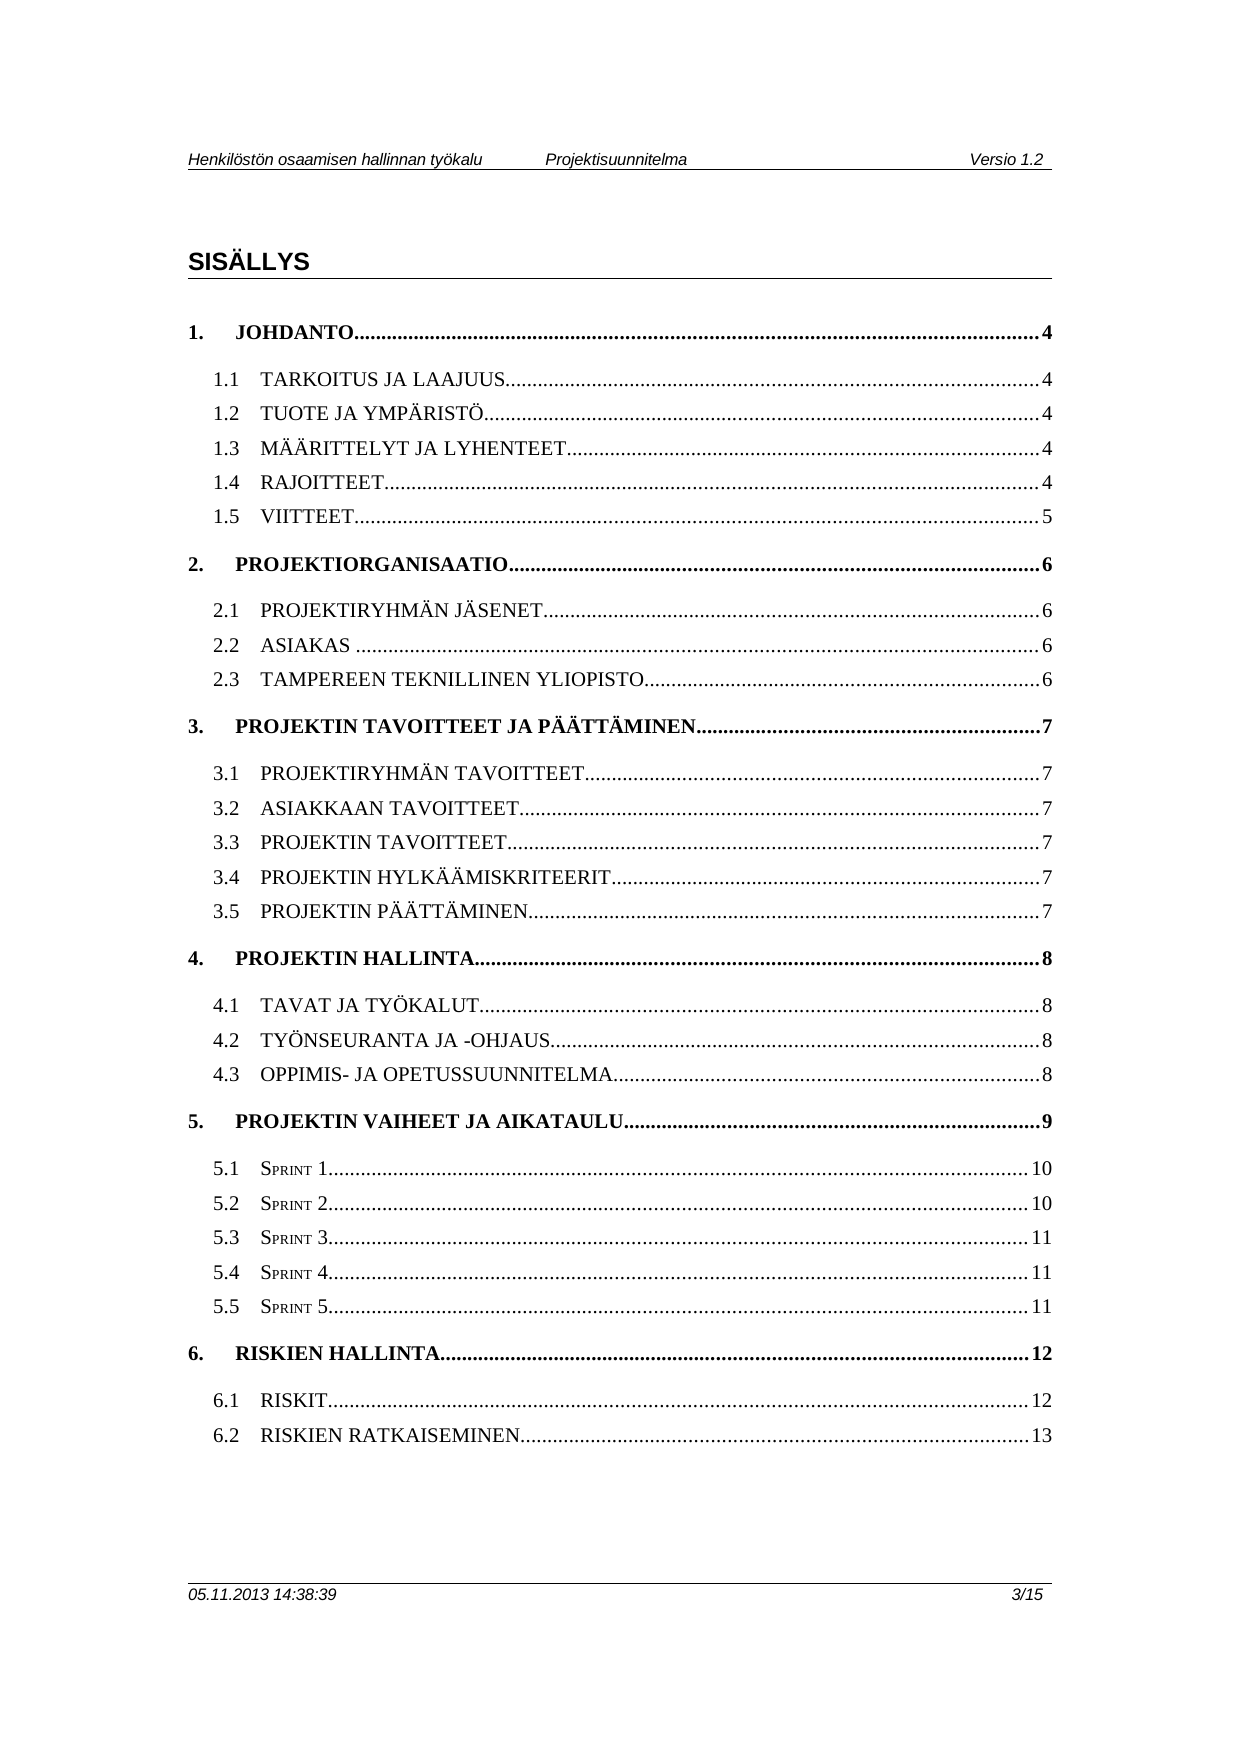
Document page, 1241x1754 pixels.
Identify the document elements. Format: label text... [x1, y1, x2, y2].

text 1.2 TUOTE JA YMPÄRISTÖ 4 [213, 402, 1052, 425]
text 6.2 RISKIEN RATKAISEMINEN 13 [213, 1423, 1052, 1446]
text 3.5 PROJEKTIN PÄÄTTÄMINEN 7 [213, 900, 1052, 923]
text 2.1 PROJEKTIRYHMÄN JÄSENET 6 [213, 599, 1052, 622]
text 1.5 VIITTEET 5 [213, 505, 1052, 528]
text 6. Riskien hallinta 12 [188, 1342, 1052, 1365]
text 1.3 MÄÄRITTELYT JA LYHENTEET 4 [213, 436, 1052, 459]
text 3. Projektin tavoitteet ja päättäminen 7 [188, 715, 1052, 738]
text 2.2 ASIAKAS 6 [213, 634, 1052, 657]
text 3.3 PROJEKTIN TAVOITTEET 7 [213, 831, 1052, 854]
text 3.4 PROJEKTIN HYLKÄÄMISKRITEERIT 7 [213, 866, 1052, 889]
text 1. Johdanto 4 [188, 321, 1052, 343]
text 5.5 Sprint 5 11 [213, 1295, 1052, 1318]
text 5. Projektin vaiheet ja aikataulu 9 [188, 1110, 1052, 1133]
text 4.3 OPPIMIS- JA OPETUSSUUNNITELMA 8 [213, 1063, 1052, 1086]
text 2.3 TAMPEREEN TEKNILLINEN YLIOPISTO 6 [213, 668, 1052, 691]
text 1.1 TARKOITUS JA LAAJUUS 4 [213, 367, 1052, 391]
text 1.4 RAJOITTEET 4 [213, 471, 1052, 494]
text 2. Projektiorganisaatio 6 [188, 552, 1052, 575]
text 5.3 Sprint 3 11 [213, 1226, 1052, 1249]
text 5.4 Sprint 4 11 [213, 1261, 1052, 1283]
text 4.1 TAVAT JA TYÖKALUT 8 [213, 994, 1052, 1017]
text 3.2 ASIAKKAAN TAVOITTEET 7 [213, 797, 1052, 820]
text 4. Projektin hallinta 8 [188, 947, 1052, 970]
text 3.1 PROJEKTIRYHMÄN TAVOITTEET 7 [213, 762, 1052, 785]
text 5.1 Sprint 1 10 [213, 1157, 1052, 1180]
text 5.2 Sprint 2 10 [213, 1192, 1052, 1214]
text 4.2 TYÖNSEURANTA JA -OHJAUS 8 [213, 1029, 1052, 1052]
subtitle Sisällys [188, 248, 1052, 278]
text 6.1 RISKIT 12 [213, 1389, 1052, 1412]
